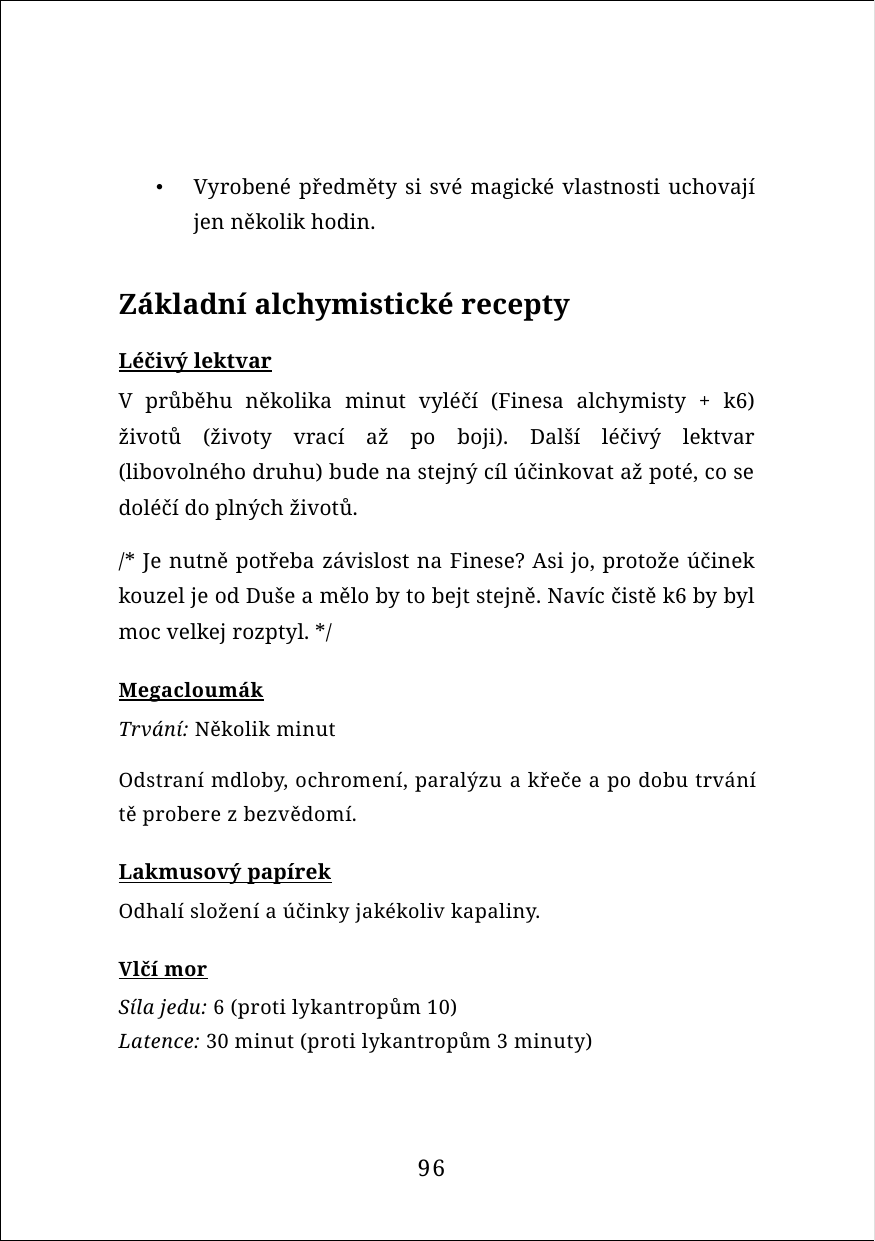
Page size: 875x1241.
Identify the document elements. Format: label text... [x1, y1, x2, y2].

text V průběhu několika minut vyléčí (Finesa alchymisty + k6) životů (životy vrací až po boji). Další léčivý lektvar (libovolného druhu) bude na stejný cíl účinkovat až poté, co se doléčí do plných životů. [118, 386, 756, 521]
subtitle Základní alchymistické recepty [118, 284, 756, 322]
text Odhalí složení a účinky jakékoliv kapaliny. [118, 898, 756, 924]
subtitle Léčivý lektvar [118, 346, 756, 374]
text Síla jedu: 6 (proti lykantropům 10) Latence: 30 minut (proti lykantropům 3 minuty) [118, 994, 756, 1054]
subtitle Lakmusový papírek [118, 857, 756, 886]
text Odstraní mdloby, ochromení, paralýzu a křeče a po dobu trvání tě probere z bezvědomí. [118, 766, 756, 827]
subtitle Vlčí mor [118, 955, 756, 982]
text /* Je nutně potřeba závislost na Finese? Asi jo, protože účinek kouzel je od Duše a mělo by to bejt stejně. Navíc čistě k6 by byl moc velkej rozptyl. */ [118, 546, 756, 646]
text Trvání: Několik minut [118, 715, 756, 742]
subtitle Megacloumák [118, 676, 756, 703]
list Vyrobené předměty si své magické vlastnosti uchovají jen několik hodin. [156, 172, 756, 236]
